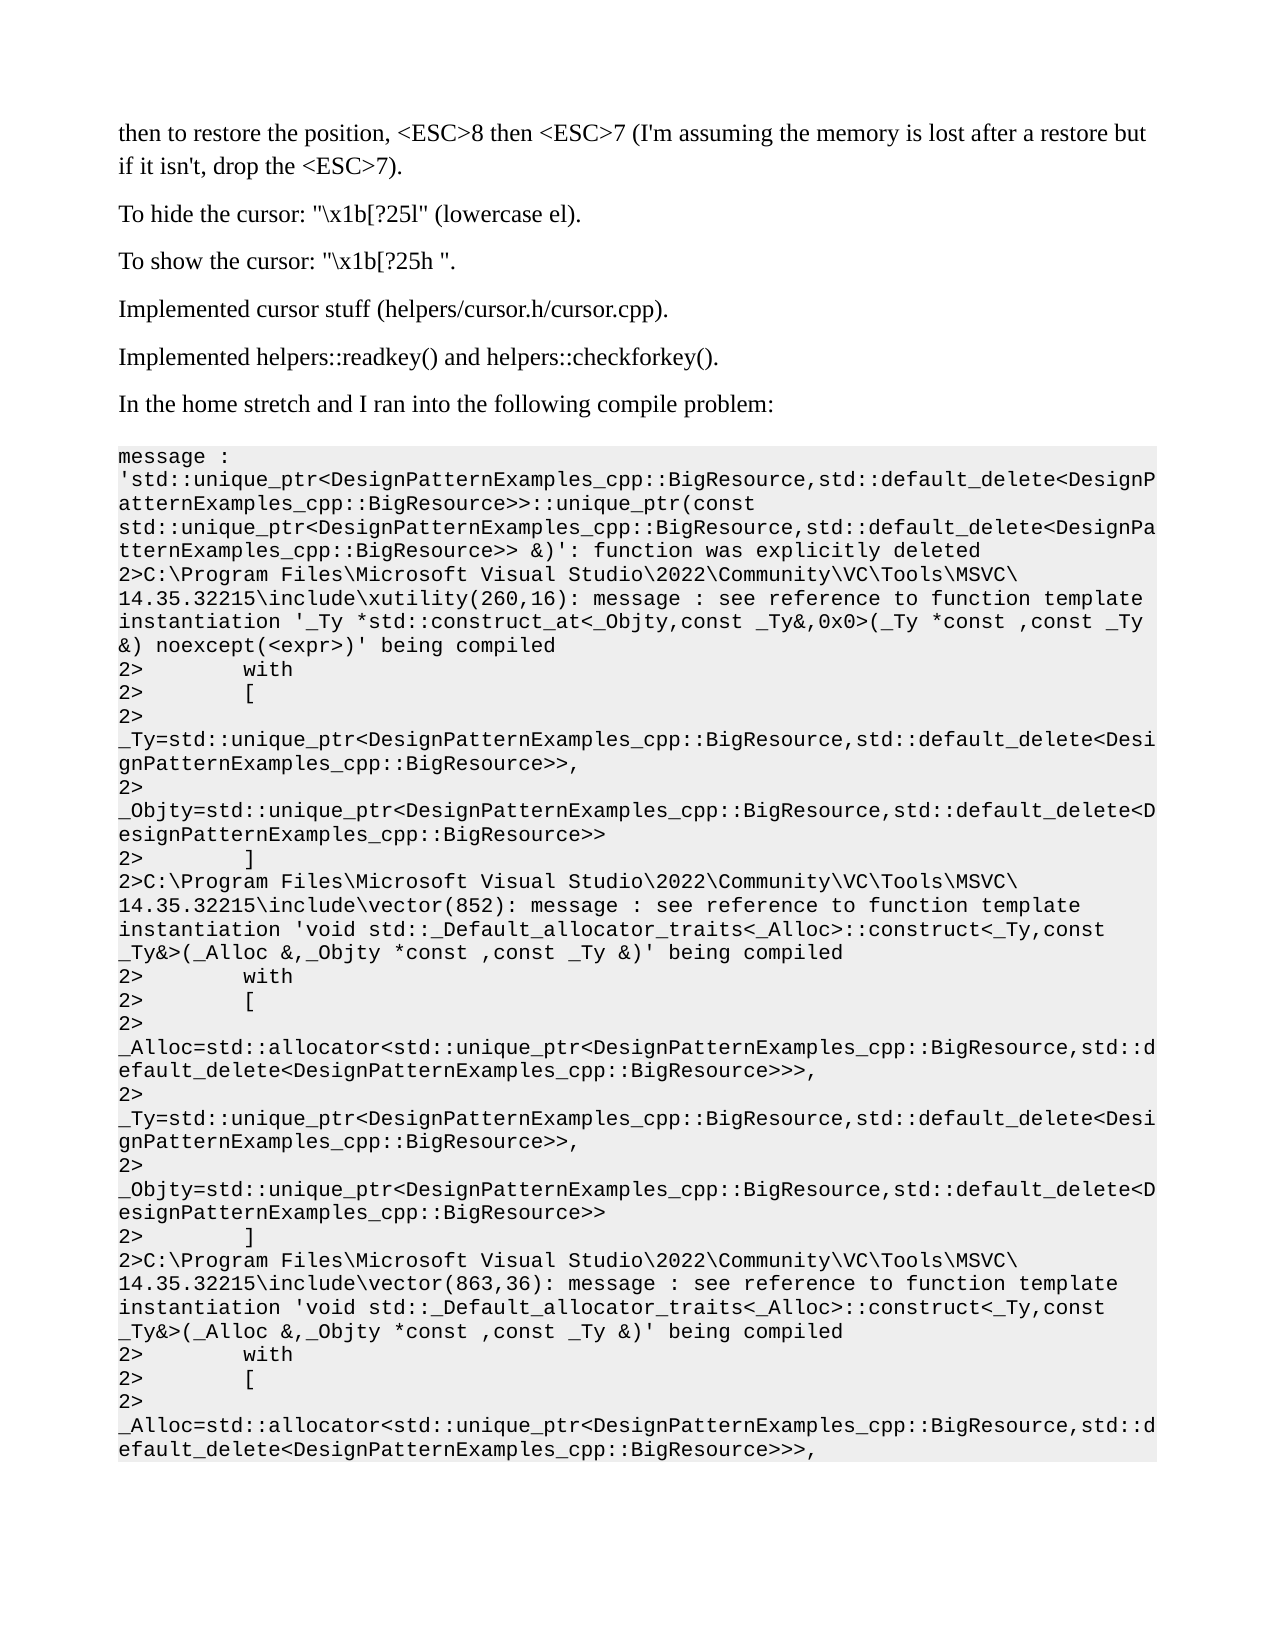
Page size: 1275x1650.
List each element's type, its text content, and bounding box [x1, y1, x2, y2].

text 2> _Ty=std::unique_ptr<DesignPatternExamples_cpp::BigResource,std::default_delete<DesignPatternExamples_cpp::BigResource>>, [118, 706, 1157, 777]
text 2> _Alloc=std::allocator<std::unique_ptr<DesignPatternExamples_cpp::BigResource,std::default_delete<DesignPatternExamples_cpp::BigResource>>>, [118, 1392, 1157, 1462]
text 2>C:\Program Files\Microsoft Visual Studio\2022\Community\VC\Tools\MSVC\14.35.32215\include\xutility(260,16): message : see reference to function template instantiation '_Ty *std::construct_at<_Objty,const _Ty&,0x0>(_Ty *const ,const _Ty &) noexcept(<expr>)' being compiled [118, 564, 1157, 658]
text 2> [ [118, 682, 1157, 706]
text 2> _Objty=std::unique_ptr<DesignPatternExamples_cpp::BigResource,std::default_delete<DesignPatternExamples_cpp::BigResource>> [118, 777, 1157, 848]
text To show the cursor: "\x1b[?25h ". [118, 246, 1157, 275]
text 2> ] [118, 848, 1157, 871]
text 2> _Objty=std::unique_ptr<DesignPatternExamples_cpp::BigResource,std::default_delete<DesignPatternExamples_cpp::BigResource>> [118, 1155, 1157, 1226]
text Implemented cursor stuff (helpers/cursor.h/cursor.cpp). [118, 294, 1157, 323]
text message : 'std::unique_ptr<DesignPatternExamples_cpp::BigResource,std::default_delete<DesignPatternExamples_cpp::BigResource>>::unique_ptr(const std::unique_ptr<DesignPatternExamples_cpp::BigResource,std::default_delete<DesignPatternExamples_cpp::BigResource>> &)': function was explicitly deleted [118, 446, 1157, 564]
text In the home stretch and I ran into the following compile problem: [118, 389, 1157, 418]
text 2> with [118, 966, 1157, 989]
text 2>C:\Program Files\Microsoft Visual Studio\2022\Community\VC\Tools\MSVC\14.35.32215\include\vector(863,36): message : see reference to function template instantiation 'void std::_Default_allocator_traits<_Alloc>::construct<_Ty,const _Ty&>(_Alloc &,_Objty *const ,const _Ty &)' being compiled [118, 1250, 1157, 1344]
text 2> with [118, 1344, 1157, 1368]
text 2> [ [118, 1368, 1157, 1392]
text 2> _Alloc=std::allocator<std::unique_ptr<DesignPatternExamples_cpp::BigResource,std::default_delete<DesignPatternExamples_cpp::BigResource>>>, [118, 1013, 1157, 1084]
text 2> [ [118, 989, 1157, 1013]
text 2> with [118, 658, 1157, 682]
text 2> _Ty=std::unique_ptr<DesignPatternExamples_cpp::BigResource,std::default_delete<DesignPatternExamples_cpp::BigResource>>, [118, 1084, 1157, 1155]
text 2> ] [118, 1226, 1157, 1250]
text 2>C:\Program Files\Microsoft Visual Studio\2022\Community\VC\Tools\MSVC\14.35.32215\include\vector(852): message : see reference to function template instantiation 'void std::_Default_allocator_traits<_Alloc>::construct<_Ty,const _Ty&>(_Alloc &,_Objty *const ,const _Ty &)' being compiled [118, 871, 1157, 966]
text Implemented helpers::readkey() and helpers::checkforkey(). [118, 342, 1157, 370]
text then to restore the position, <ESC>8 then <ESC>7 (I'm assuming the memory is lost after a restore but if it isn't, drop the <ESC>7). [118, 118, 1157, 180]
text To hide the cursor: "\x1b[?25l" (lowercase el). [118, 199, 1157, 227]
